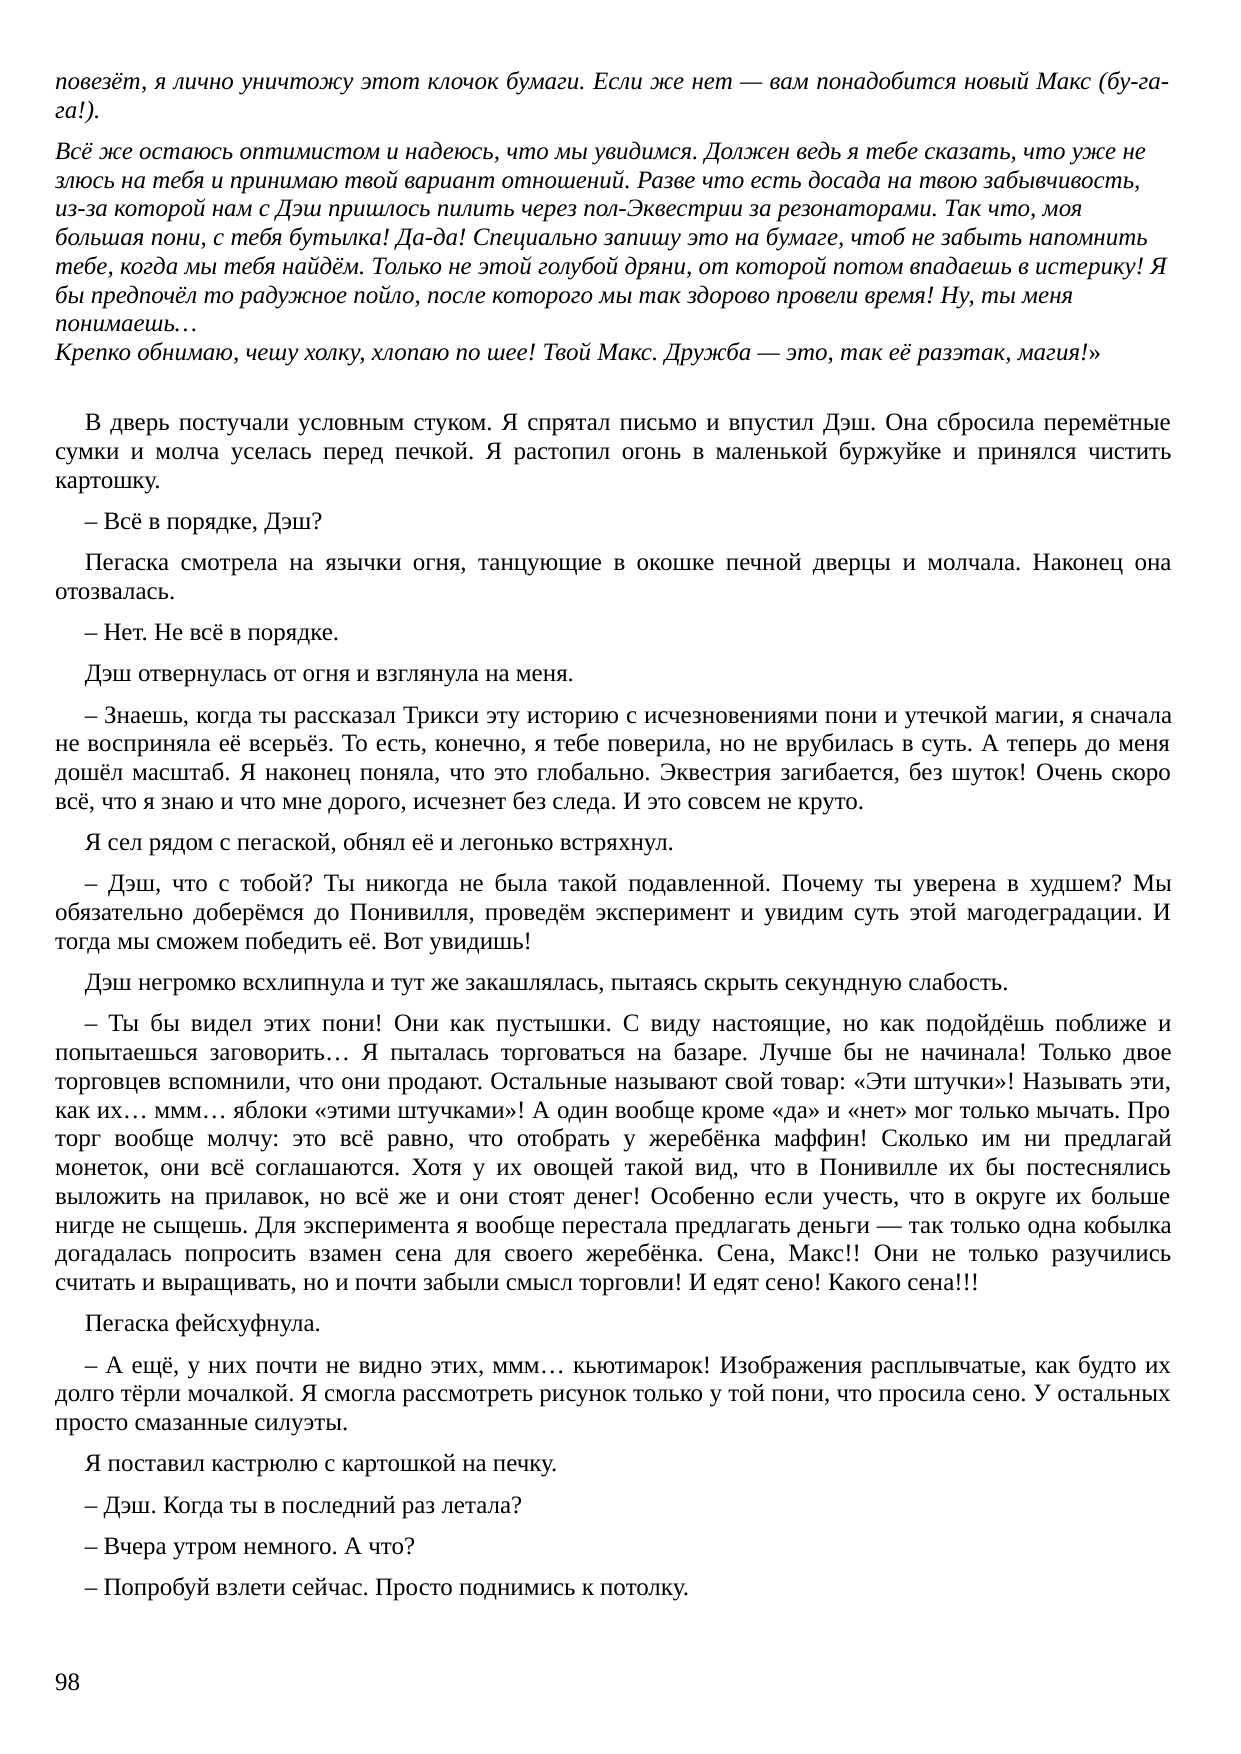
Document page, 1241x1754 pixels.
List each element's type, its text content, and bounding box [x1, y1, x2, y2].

text Я сел рядом с пегаской, обнял её и легонько встряхнул. [55, 827, 1173, 856]
text – Дэш. Когда ты в последний раз летала? [55, 1490, 1173, 1518]
text Я поставил кастрюлю с картошкой на печку. [55, 1448, 1173, 1477]
text Пегаска смотрела на язычки огня, танцующие в окошке печной дверцы и молчала. Наконец она отозвалась. [55, 547, 1173, 605]
text Дэш отвернулась от огня и взглянула на меня. [55, 658, 1173, 687]
text Крепко обнимаю, чешу холку, хлопаю по шее! Твой Макс. Дружба — это, так её разэтак, магия!» [55, 337, 1173, 366]
text – Знаешь, когда ты рассказал Трикси эту историю с исчезновениями пони и утечкой магии, я сначала не восприняла её всерьёз. То есть, конечно, я тебе поверила, но не врубилась в суть. А теперь до меня дошёл масштаб. Я наконец поняла, что это глобально. Эквестрия загибается, без шуток! Очень скоро всё, что я знаю и что мне дорого, исчезнет без следа. И это совсем не круто. [55, 700, 1173, 815]
text – Вчера утром немного. А что? [55, 1531, 1173, 1560]
text – Всё в порядке, Дэш? [55, 506, 1173, 535]
text Всё же остаюсь оптимистом и надеюсь, что мы увидимся. Должен ведь я тебе сказать, что уже не злюсь на тебя и принимаю твой вариант отношений. Разве что есть досада на твою забывчивость, из-за которой нам с Дэш пришлось пилить через пол-Эквестрии за резонаторами. Так что, моя большая пони, с тебя бутылка! Да-да! Специально запишу это на бумаге, чтоб не забыть напомнить тебе, когда мы тебя найдём. Только не этой голубой дряни, от которой потом впадаешь в истерику! Я бы предпочёл то радужное пойло, после которого мы так здорово провели время! Ну, ты меня понимаешь… [55, 136, 1173, 337]
text В дверь постучали условным стуком. Я спрятал письмо и впустил Дэш. Она сбросила перемётные сумки и молча уселась перед печкой. Я растопил огонь в маленькой буржуйке и принялся чистить картошку. [55, 407, 1173, 493]
text – Ты бы видел этих пони! Они как пустышки. С виду настоящие, но как подойдёшь поближе и попытаешься заговорить… Я пыталась торговаться на базаре. Лучше бы не начинала! Только двое торговцев вспомнили, что они продают. Остальные называют свой товар: «Эти штучки»! Называть эти, как их… ммм… яблоки «этими штучками»! А один вообще кроме «да» и «нет» мог только мычать. Про торг вообще молчу: это всё равно, что отобрать у жеребёнка маффин! Сколько им ни предлагай монеток, они всё соглашаются. Хотя у их овощей такой вид, что в Понивилле их бы постеснялись выложить на прилавок, но всё же и они стоят денег! Особенно если учесть, что в округе их больше нигде не сыщешь. Для эксперимента я вообще перестала предлагать деньги — так только одна кобылка догадалась попросить взамен сена для своего жеребёнка. Сена, Макс!! Они не только разучились считать и выращивать, но и почти забыли смысл торговли! И едят сено! Какого сена!!! [55, 1008, 1173, 1296]
text Дэш негромко всхлипнула и тут же закашлялась, пытаясь скрыть секундную слабость. [55, 967, 1173, 996]
text повезёт, я лично уничтожу этот клочок бумаги. Если же нет — вам понадобится новый Макс (бу-га-га!). [55, 66, 1173, 123]
text – А ещё, у них почти не видно этих, ммм… кьютимарок! Изображения расплывчатые, как будто их долго тёрли мочалкой. Я смогла рассмотреть рисунок только у той пони, что просила сено. У остальных просто смазанные силуэты. [55, 1350, 1173, 1436]
text – Попробуй взлети сейчас. Просто поднимись к потолку. [55, 1572, 1173, 1601]
text – Дэш, что с тобой? Ты никогда не была такой подавленной. Почему ты уверена в худшем? Мы обязательно доберёмся до Понивилля, проведём эксперимент и увидим суть этой магодеградации. И тогда мы сможем победить её. Вот увидишь! [55, 868, 1173, 955]
text – Нет. Не всё в порядке. [55, 617, 1173, 646]
text Пегаска фейсхуфнула. [55, 1308, 1173, 1337]
